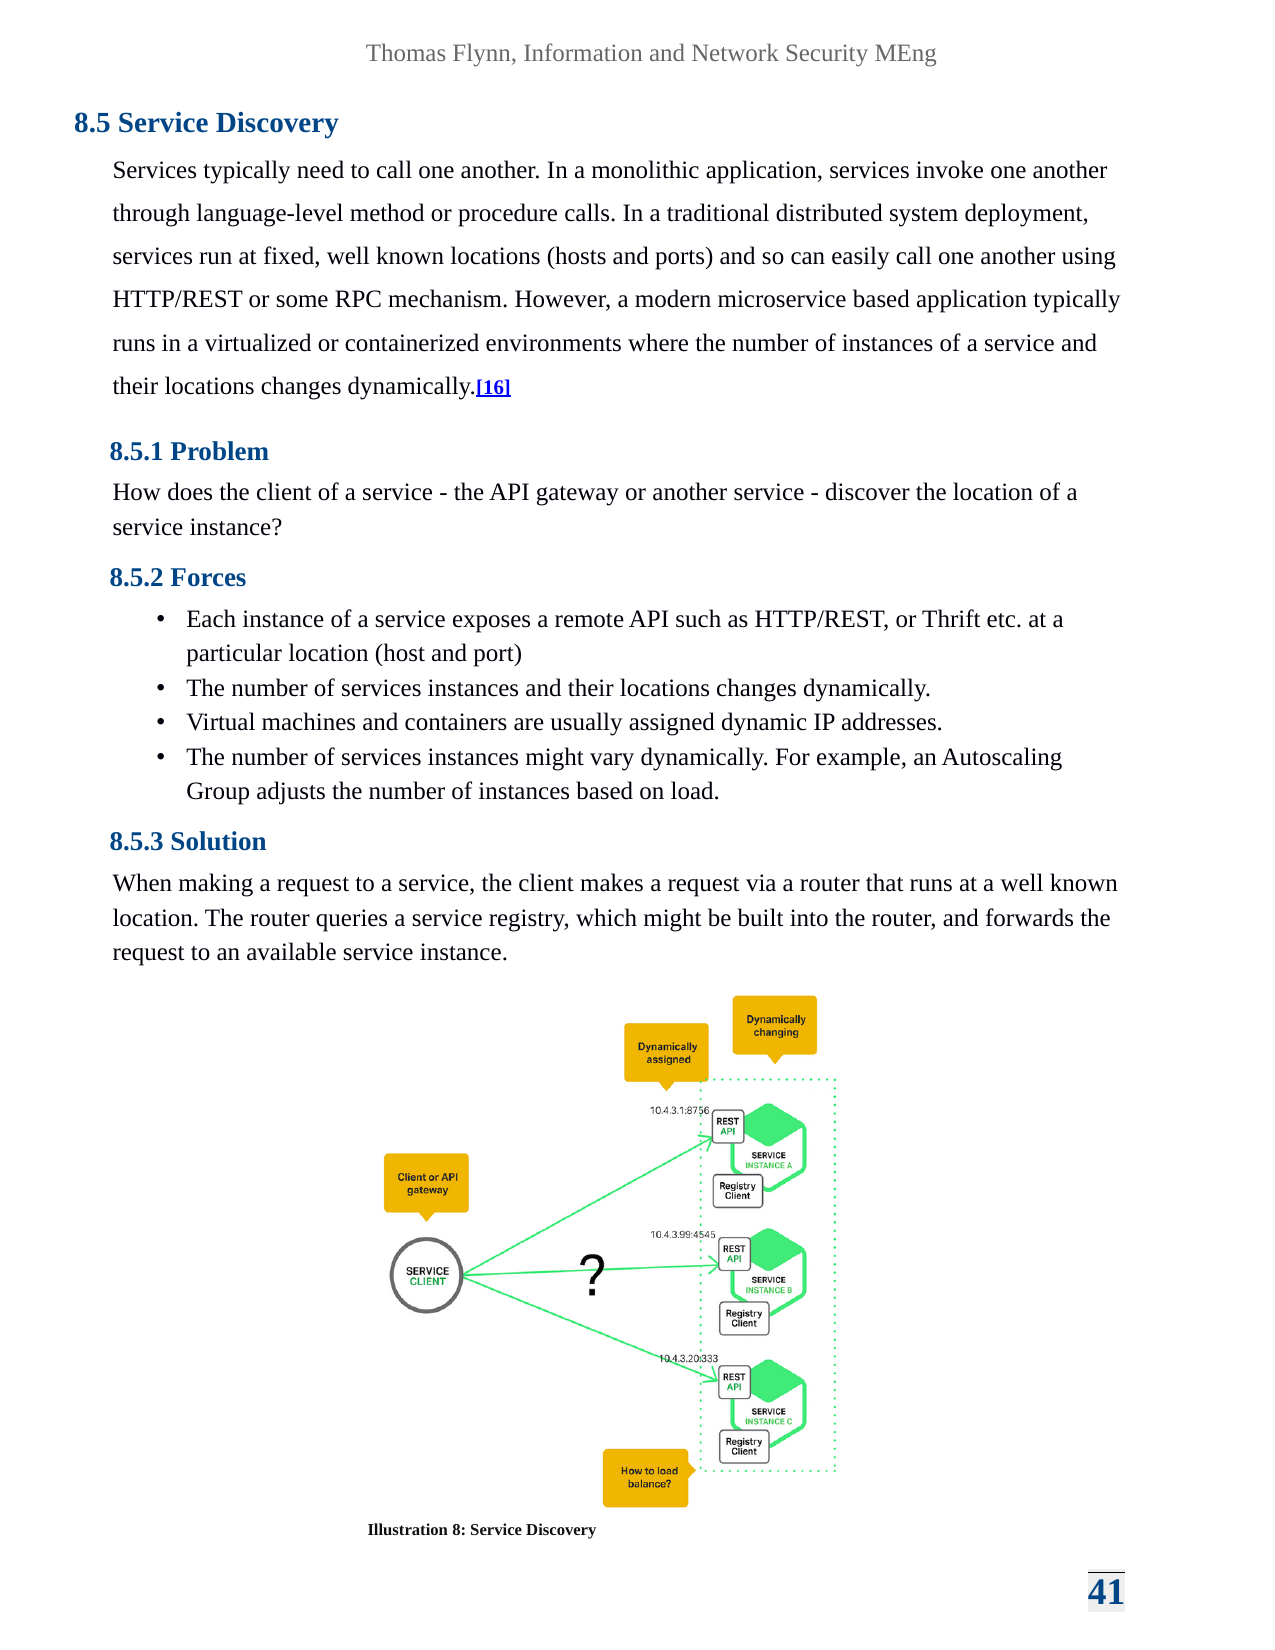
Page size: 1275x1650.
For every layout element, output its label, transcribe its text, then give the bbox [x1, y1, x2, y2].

subtitle 8.5.2 Forces [109, 561, 1125, 592]
text How does the client of a service - the API gateway or another service - discover the location of a service instance? [112, 477, 1125, 541]
subtitle 8.5 Service Discovery [74, 105, 1125, 138]
list Virtual machines and containers are usually assigned dynamic IP addresses. [156, 707, 1125, 736]
subtitle 8.5.3 Solution [109, 825, 1125, 857]
text When making a request to a service, the client makes a request via a router that runs at a well known location. The router queries a service registry, which might be built into the router, and forwards the request to an available service instance. [112, 868, 1125, 966]
list The number of services instances and their locations changes dynamically. [156, 673, 1125, 702]
list Each instance of a service exposes a remote API such as HTTP/REST, or Thrift etc. at a particular location (host and port) [156, 604, 1125, 667]
text Services typically need to call one another. In a monolithic application, services invoke one another through language-level method or procedure calls. In a traditional distributed system deployment, services run at fixed, well known locations (hosts and ports) and so can easily call one another using HTTP/REST or some RPC mechanism. However, a modern microservice based application typically runs in a virtualized or containerized environments where the number of instances of a service and their locations changes dynamically.[16] [112, 155, 1125, 399]
list The number of services instances might vary dynamically. For example, an Autoscaling Group adjusts the number of instances based on load. [156, 742, 1125, 805]
subtitle 8.5.1 Problem [109, 434, 1125, 466]
text Illustration 8: Service Discovery [367, 1510, 861, 1539]
picture [367, 987, 841, 1510]
